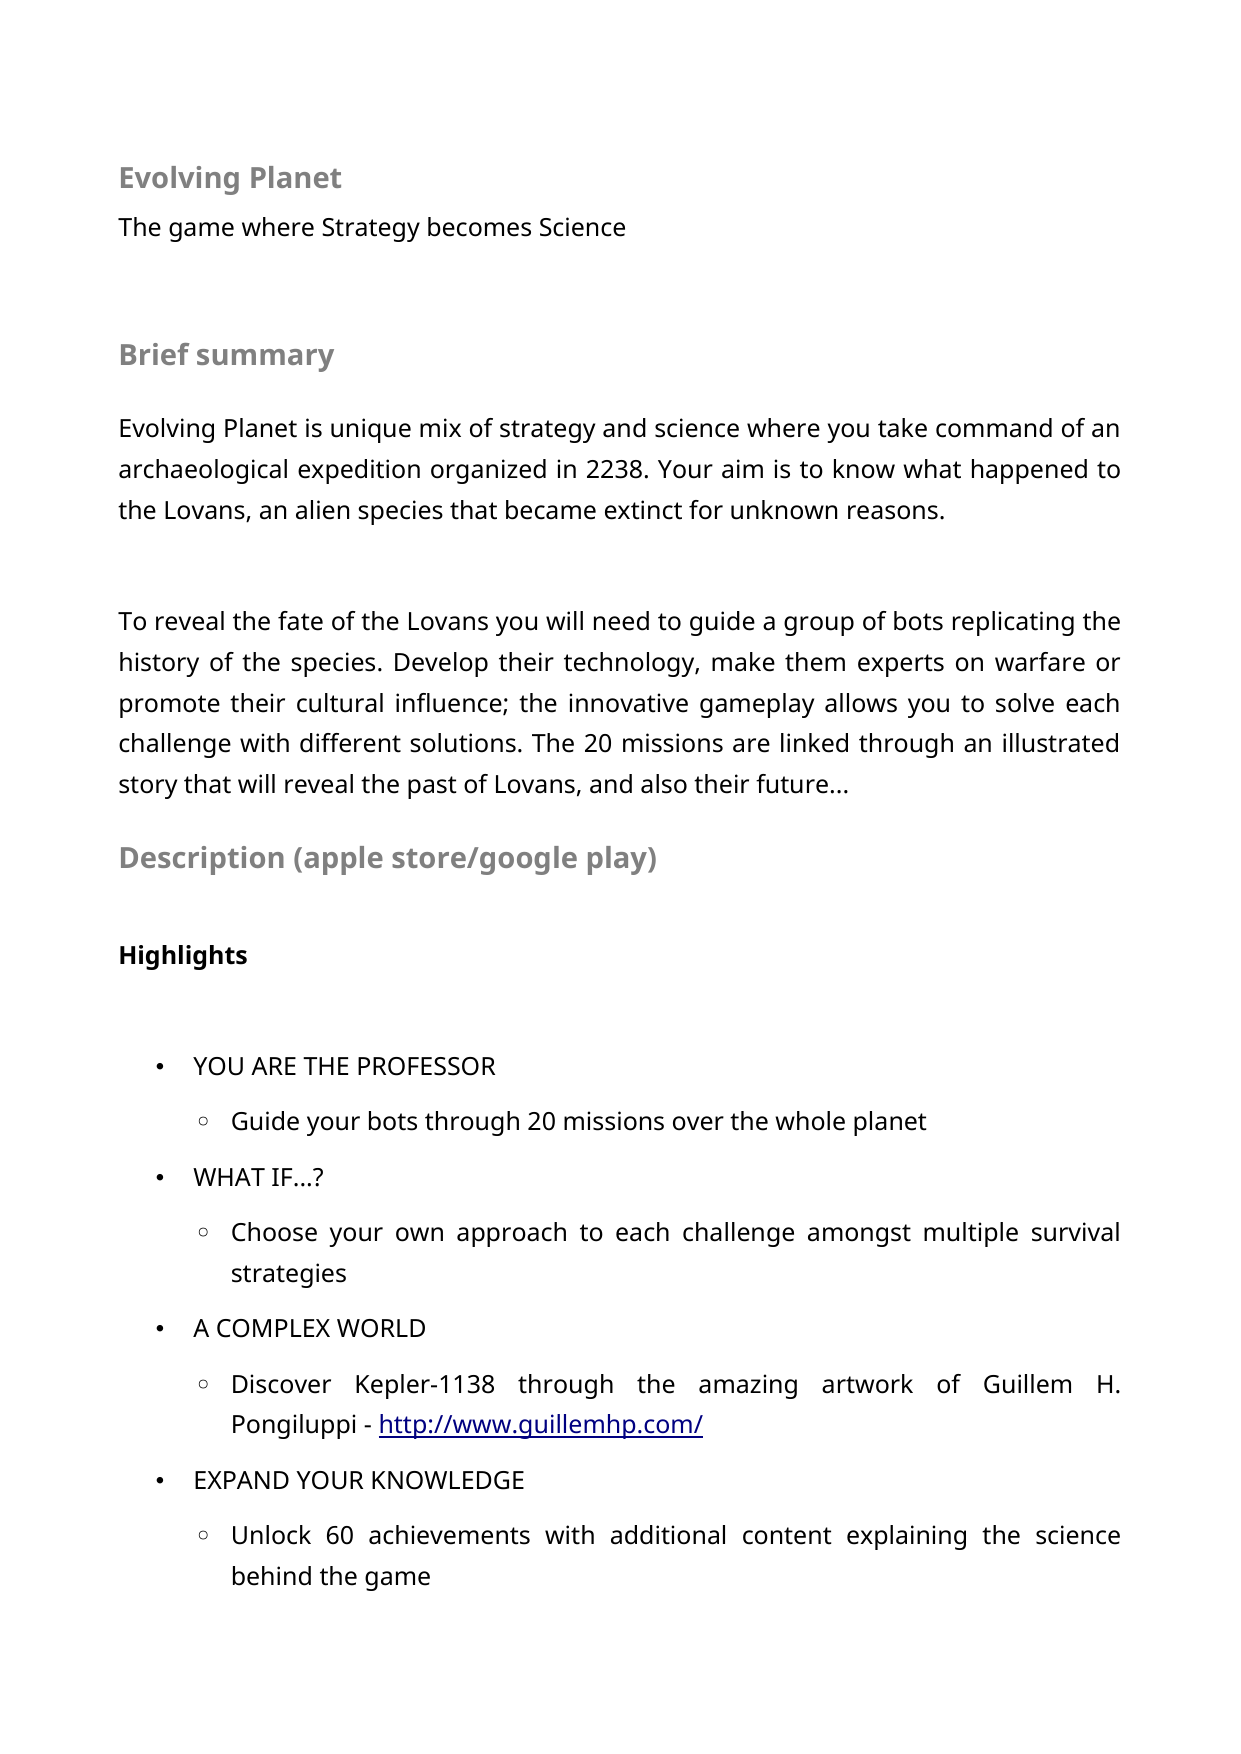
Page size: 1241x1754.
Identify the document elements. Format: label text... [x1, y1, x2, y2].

list EXPAND YOUR KNOWLEDGE [156, 1463, 1122, 1497]
list A COMPLEX WORLD [156, 1311, 1122, 1345]
text The game where Strategy becomes Science [118, 209, 1122, 243]
list Guide your bots through 20 missions over the whole planet [193, 1104, 1122, 1138]
text Highlights [118, 938, 1122, 972]
list YOU ARE THE PROFESSOR [156, 1048, 1122, 1082]
subtitle Description (apple store/google play) [118, 837, 1122, 877]
text Evolving Planet is unique mix of strategy and science where you take command of an archaeological expedition organized in 2238. Your aim is to know what happened to the Lovans, an alien species that became extinct for unknown reasons. [118, 411, 1122, 527]
subtitle Brief summary [118, 334, 1122, 374]
text To reveal the fate of the Lovans you will need to guide a group of bots replicating the history of the species. Develop their technology, make them experts on warfare or promote their cultural influence; the innovative gameplay allows you to solve each challenge with different solutions. The 20 missions are linked through an illustrated story that will reveal the past of Lovans, and also their future... [118, 603, 1122, 801]
list Discover Kepler-1138 through the amazing artwork of Guillem H. Pongiluppi - http://www.guillemhp.com/ [193, 1366, 1122, 1441]
list Unlock 60 achievements with additional content explaining the science behind the game [193, 1518, 1122, 1593]
list Choose your own approach to each challenge amongst multiple survival strategies [193, 1215, 1122, 1289]
list WHAT IF...? [156, 1159, 1122, 1193]
subtitle Evolving Planet [118, 157, 1122, 197]
